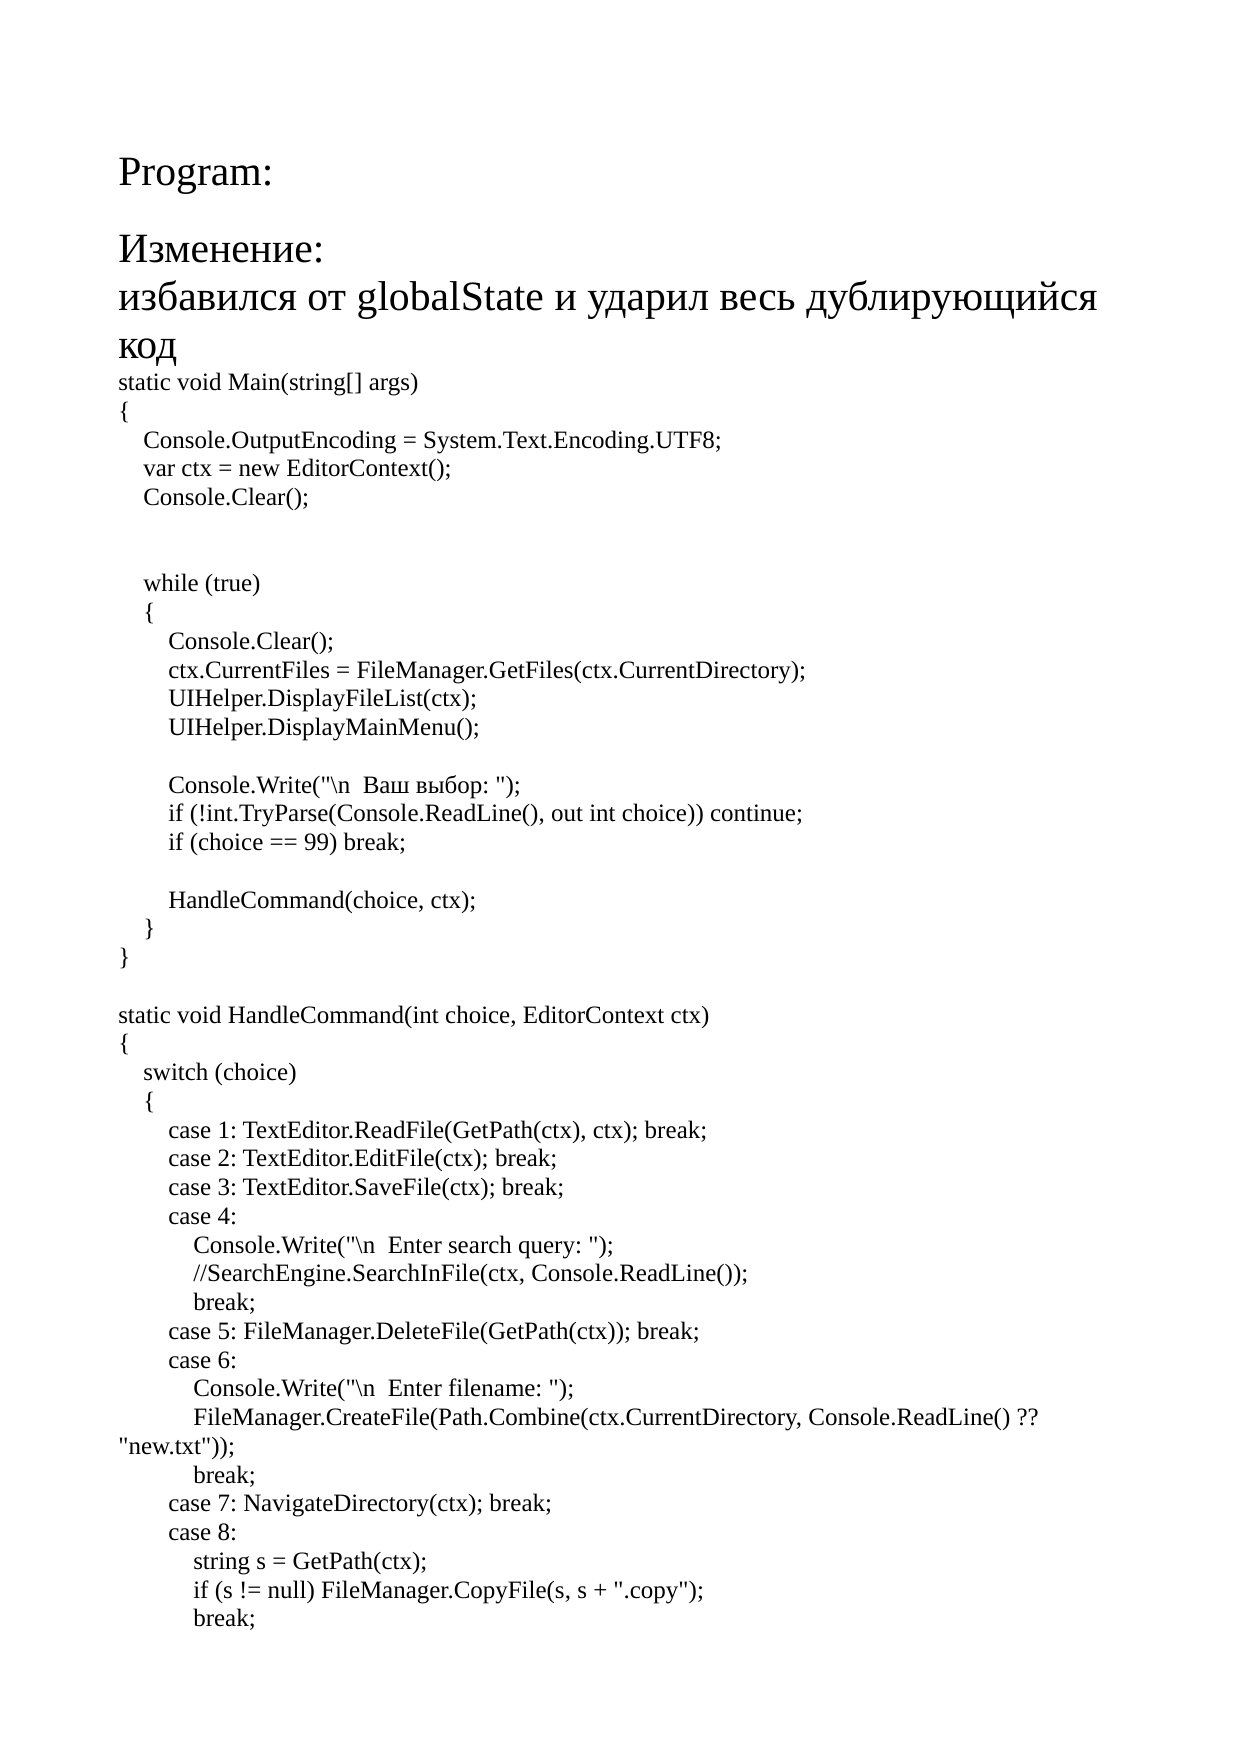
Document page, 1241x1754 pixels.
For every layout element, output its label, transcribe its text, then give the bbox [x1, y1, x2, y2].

text static void Main(string[] args) [118, 367, 1122, 396]
text Console.Write("\n Enter search query: "); [118, 1230, 1122, 1258]
text { [118, 1086, 1122, 1115]
text Console.Clear(); [118, 626, 1122, 655]
text case 5: FileManager.DeleteFile(GetPath(ctx)); break; [118, 1316, 1122, 1345]
text //SearchEngine.SearchInFile(ctx, Console.ReadLine()); [118, 1258, 1122, 1287]
text case 1: TextEditor.ReadFile(GetPath(ctx), ctx); break; [118, 1115, 1122, 1143]
text } [118, 913, 1122, 942]
text Изменение: [118, 195, 1122, 271]
text избавился от globalState и ударил весь дублирующийся код [118, 271, 1122, 367]
text if (choice == 99) break; [118, 827, 1122, 856]
text { [118, 597, 1122, 626]
text break; [118, 1603, 1122, 1632]
text { [118, 1028, 1122, 1057]
text } [118, 942, 1122, 971]
text Console.Clear(); [118, 482, 1122, 511]
text var ctx = new EditorContext(); [118, 453, 1122, 482]
text Program: [118, 147, 1122, 195]
text Console.Write("\n Enter filename: "); [118, 1373, 1122, 1402]
text case 3: TextEditor.SaveFile(ctx); break; [118, 1172, 1122, 1201]
text static void HandleCommand(int choice, EditorContext ctx) [118, 1000, 1122, 1028]
text Console.OutputEncoding = System.Text.Encoding.UTF8; [118, 425, 1122, 453]
text while (true) [118, 568, 1122, 597]
text HandleCommand(choice, ctx); [118, 885, 1122, 913]
text switch (choice) [118, 1057, 1122, 1086]
text UIHelper.DisplayMainMenu(); [118, 712, 1122, 741]
text if (s != null) FileManager.CopyFile(s, s + ".copy"); [118, 1575, 1122, 1603]
text FileManager.CreateFile(Path.Combine(ctx.CurrentDirectory, Console.ReadLine() ?? "new.txt")); [118, 1402, 1122, 1460]
text { [118, 396, 1122, 425]
text break; [118, 1287, 1122, 1316]
text Console.Write("\n Ваш выбор: "); [118, 770, 1122, 798]
text case 8: [118, 1517, 1122, 1546]
text break; [118, 1460, 1122, 1488]
text case 2: TextEditor.EditFile(ctx); break; [118, 1143, 1122, 1172]
text case 4: [118, 1201, 1122, 1230]
text string s = GetPath(ctx); [118, 1546, 1122, 1575]
text UIHelper.DisplayFileList(ctx); [118, 683, 1122, 712]
text case 6: [118, 1345, 1122, 1373]
text ctx.CurrentFiles = FileManager.GetFiles(ctx.CurrentDirectory); [118, 655, 1122, 683]
text if (!int.TryParse(Console.ReadLine(), out int choice)) continue; [118, 798, 1122, 827]
text case 7: NavigateDirectory(ctx); break; [118, 1488, 1122, 1517]
